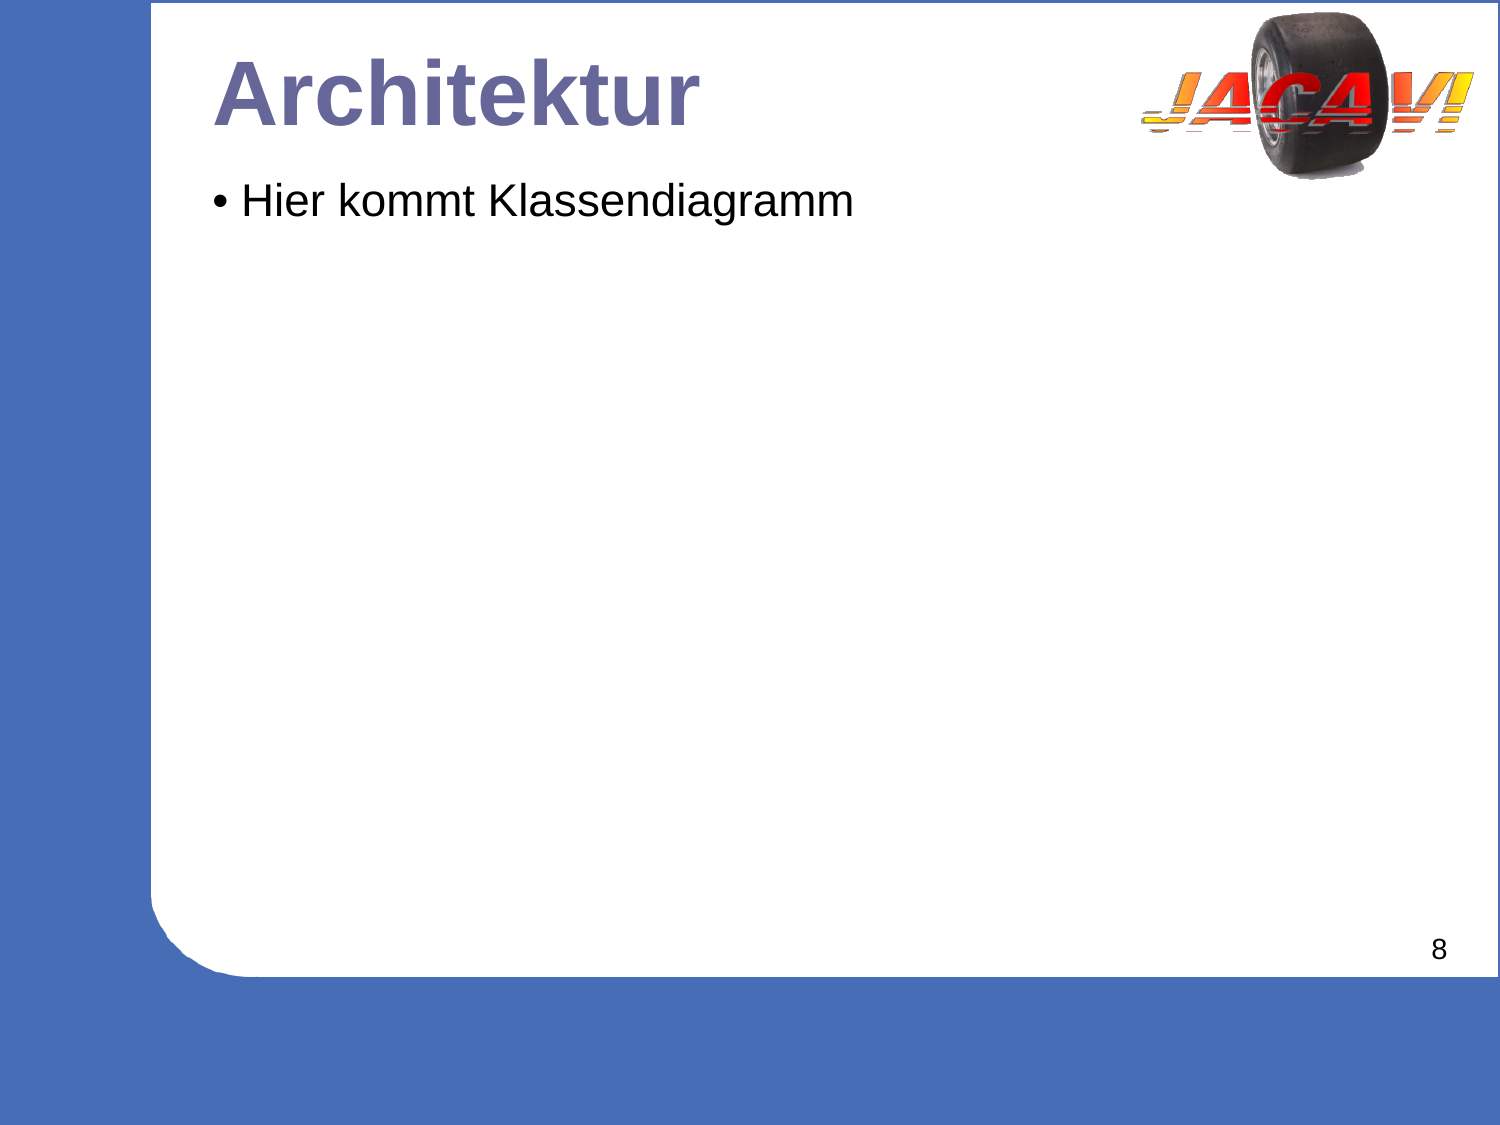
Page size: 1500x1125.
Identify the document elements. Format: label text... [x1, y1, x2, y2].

list Hier kommt Klassendiagramm [212, 174, 1448, 926]
title Architektur [212, 24, 1447, 164]
picture [0, 0, 1500, 1125]
